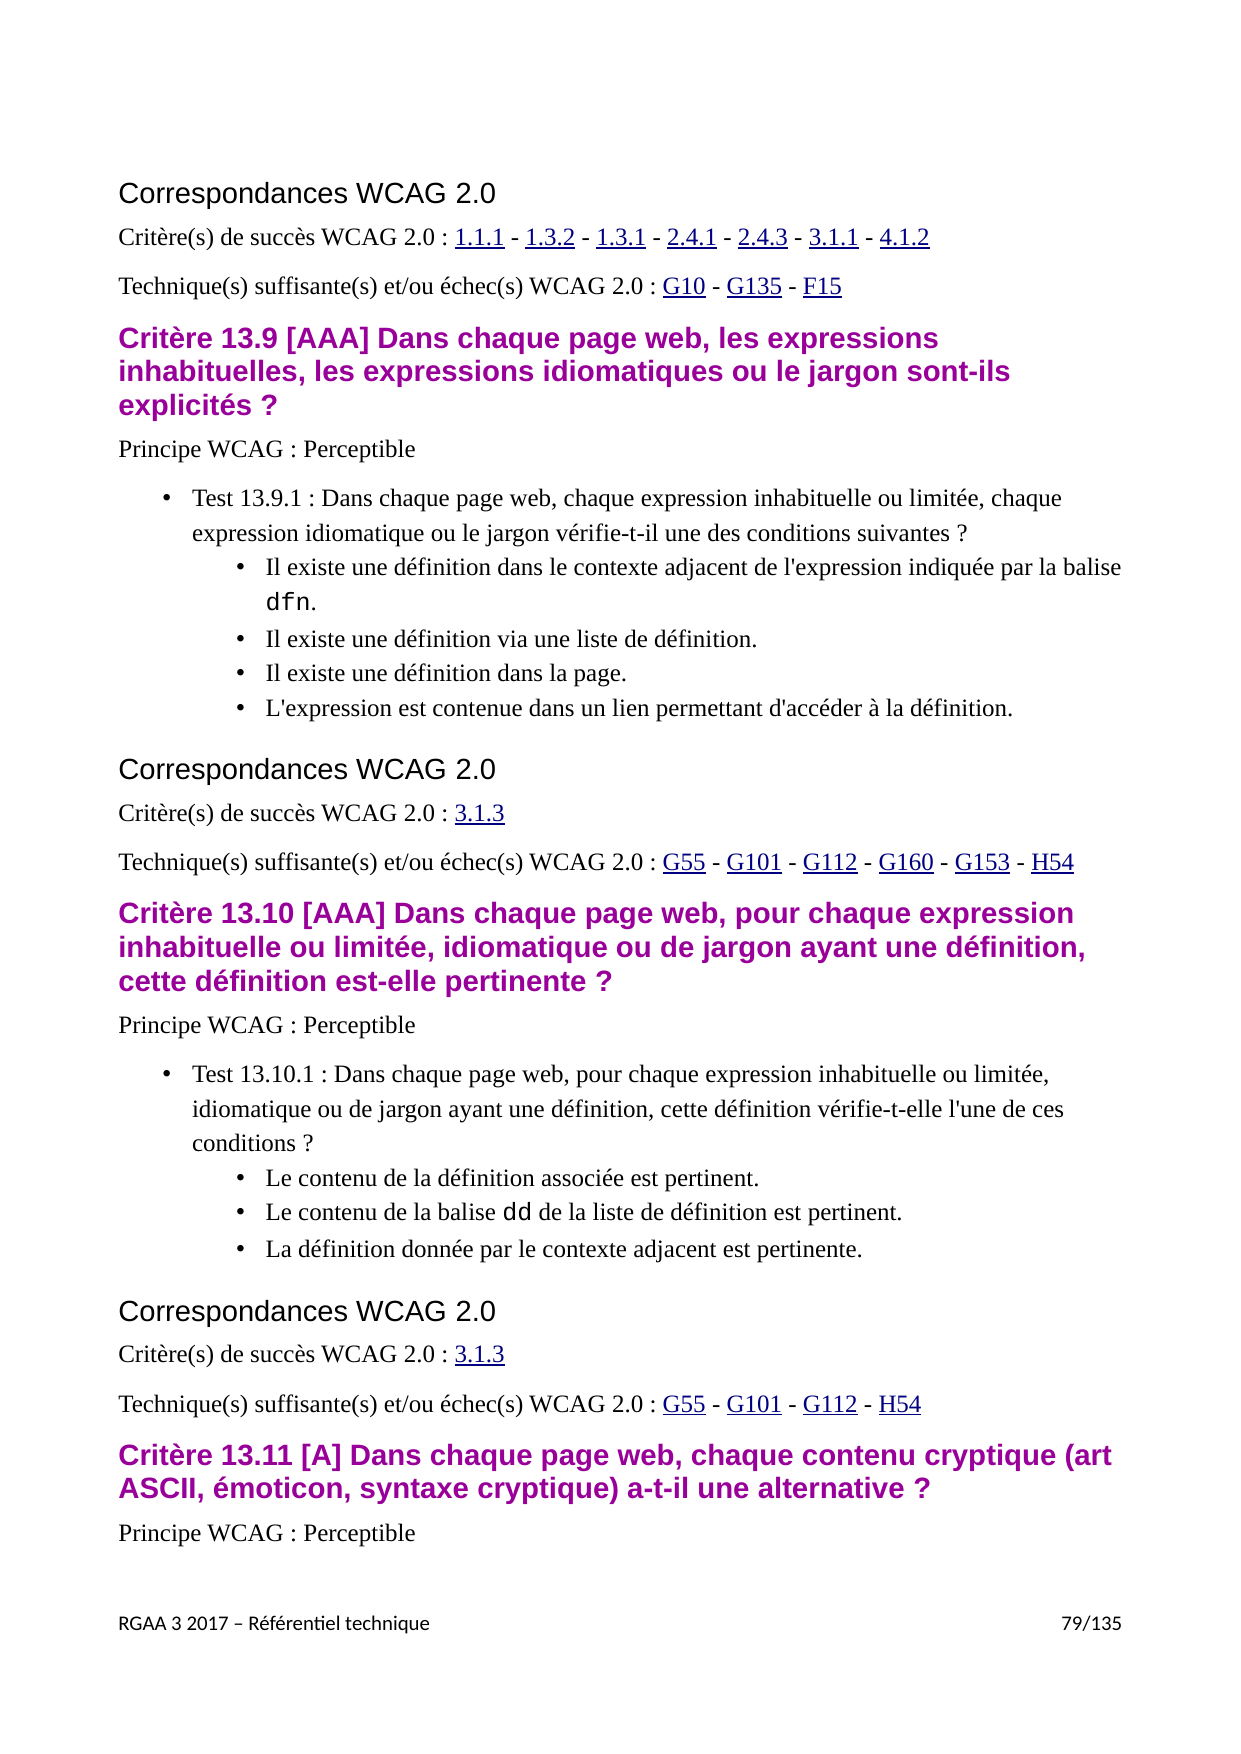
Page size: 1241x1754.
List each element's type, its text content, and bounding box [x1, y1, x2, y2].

text Principe WCAG : Perceptible [118, 434, 1122, 463]
text Critère(s) de succès WCAG 2.0 : 3.1.3 [118, 798, 1122, 827]
text Critère(s) de succès WCAG 2.0 : 3.1.3 [118, 1339, 1122, 1368]
text Principe WCAG : Perceptible [118, 1010, 1122, 1039]
list Il existe une définition dans le contexte adjacent de l'expression indiquée par la balise dfn. [236, 552, 1122, 618]
list Il existe une définition dans la page. [236, 658, 1122, 687]
list Test 13.10.1 : Dans chaque page web, pour chaque expression inhabituelle ou limitée, idiomatique ou de jargon ayant une définition, cette définition vérifie-t-elle l'une de ces conditions ? [162, 1059, 1122, 1157]
subtitle Critère 13.9 [AAA] Dans chaque page web, les expressions inhabituelles, les expressions idiomatiques ou le jargon sont-ils explicités ? [118, 321, 1122, 422]
text Technique(s) suffisante(s) et/ou échec(s) WCAG 2.0 : G55 - G101 - G112 - G160 - G153 - H54 [118, 847, 1122, 876]
subtitle Correspondances WCAG 2.0 [118, 176, 1122, 210]
subtitle Critère 13.11 [A] Dans chaque page web, chaque contenu cryptique (art ASCII, émoticon, syntaxe cryptique) a-t-il une alternative ? [118, 1438, 1122, 1505]
list Il existe une définition via une liste de définition. [236, 624, 1122, 652]
list Test 13.9.1 : Dans chaque page web, chaque expression inhabituelle ou limitée, chaque expression idiomatique ou le jargon vérifie-t-il une des conditions suivantes ? [162, 483, 1122, 547]
text Principe WCAG : Perceptible [118, 1518, 1122, 1546]
text Critère(s) de succès WCAG 2.0 : 1.1.1 - 1.3.2 - 1.3.1 - 2.4.1 - 2.4.3 - 3.1.1 - 4.1.2 [118, 222, 1122, 251]
subtitle Correspondances WCAG 2.0 [118, 1293, 1122, 1327]
text Technique(s) suffisante(s) et/ou échec(s) WCAG 2.0 : G55 - G101 - G112 - H54 [118, 1389, 1122, 1417]
subtitle Critère 13.10 [AAA] Dans chaque page web, pour chaque expression inhabituelle ou limitée, idiomatique ou de jargon ayant une définition, cette définition est-elle pertinente ? [118, 896, 1122, 998]
list La définition donnée par le contexte adjacent est pertinente. [236, 1234, 1122, 1263]
subtitle Correspondances WCAG 2.0 [118, 752, 1122, 786]
text Technique(s) suffisante(s) et/ou échec(s) WCAG 2.0 : G10 - G135 - F15 [118, 271, 1122, 300]
list Le contenu de la définition associée est pertinent. [236, 1163, 1122, 1191]
list Le contenu de la balise dd de la liste de définition est pertinent. [236, 1197, 1122, 1228]
list L'expression est contenue dans un lien permettant d'accéder à la définition. [236, 693, 1122, 721]
